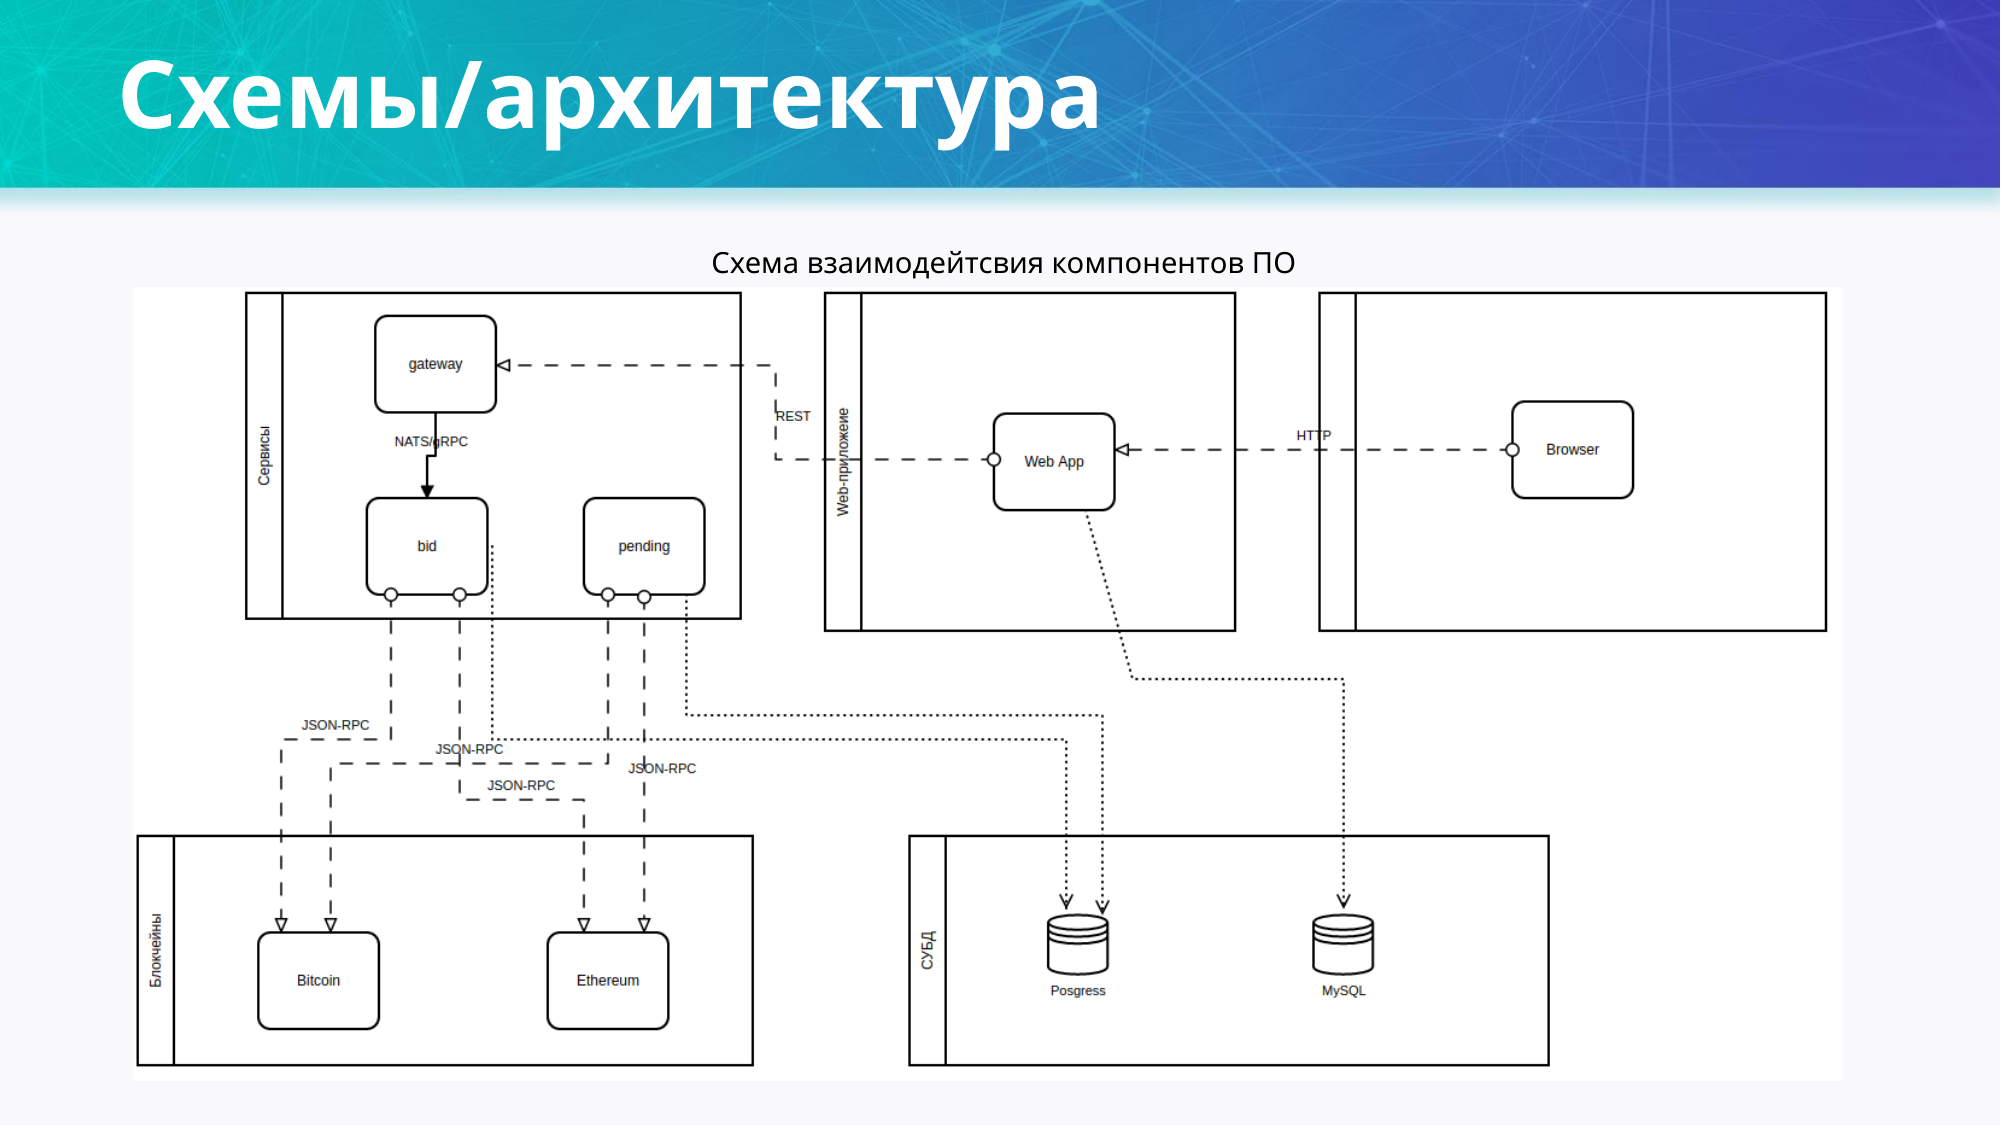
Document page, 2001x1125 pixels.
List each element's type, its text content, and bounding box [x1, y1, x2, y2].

picture [0, 0, 2000, 1125]
text_box Схемы/архитектура [1009, 87, 1029, 118]
text_box Схемы/архитектура [560, 87, 580, 118]
text_box Схема взаимодейтсвия компонентов ПО [117, 224, 1890, 1040]
text_box Схемы/архитектура [117, 57, 1882, 140]
